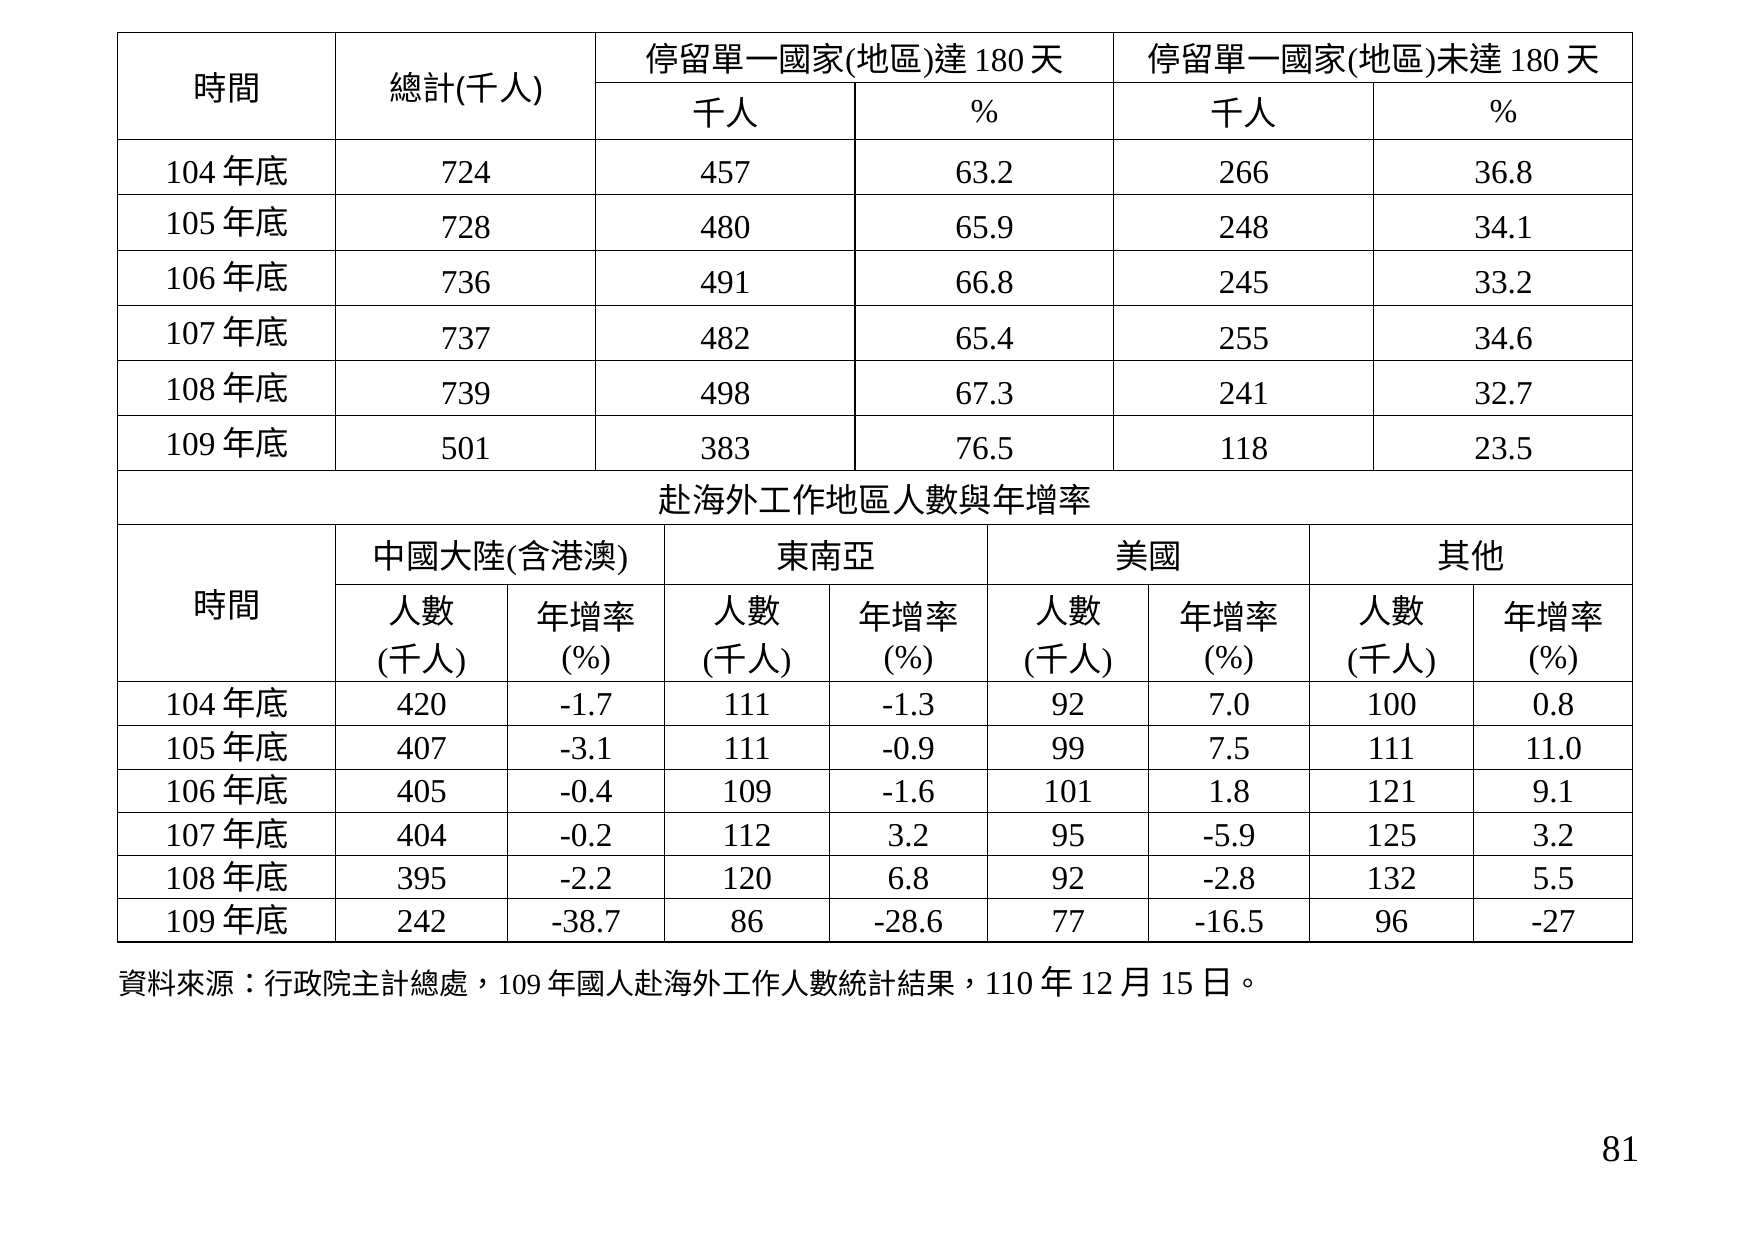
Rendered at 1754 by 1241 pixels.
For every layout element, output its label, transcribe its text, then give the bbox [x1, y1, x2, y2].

table_header 時間 [118, 33, 335, 139]
table_cell 100 [1310, 682, 1473, 725]
subtitle 資料來源：行政院主計總處，109年國人赴海外工作人數統計結果，110年12月15日。 [103, 942, 1639, 1017]
table_cell -0.9 [830, 726, 987, 768]
table_cell -5.9 [1149, 813, 1309, 855]
table_cell 395 [336, 856, 507, 898]
table_cell 383 [596, 416, 854, 470]
table_cell 人數 (千人) [1310, 585, 1473, 681]
table_cell 其他 [1310, 525, 1632, 584]
table_cell 737 [336, 306, 595, 360]
table_cell 111 [665, 726, 829, 768]
table_cell 年增率(%) [1474, 585, 1632, 681]
table_cell 111 [665, 682, 829, 725]
table_cell 120 [665, 856, 829, 898]
table_cell 9.1 [1474, 770, 1632, 812]
table_cell 中國大陸(含港澳) [336, 525, 664, 584]
table_cell 498 [596, 361, 854, 415]
table_cell 65.9 [856, 195, 1113, 249]
table_cell 33.2 [1374, 251, 1632, 305]
table_cell 年增率(%) [1149, 585, 1309, 681]
table_cell 125 [1310, 813, 1473, 855]
table_cell 人數 (千人) [336, 585, 507, 681]
table_cell 77 [988, 899, 1148, 941]
table_cell 728 [336, 195, 595, 249]
table_cell 96 [1310, 899, 1473, 941]
table_cell 99 [988, 726, 1148, 768]
table_cell 23.5 [1374, 416, 1632, 470]
table_cell 501 [336, 416, 595, 470]
table_cell 407 [336, 726, 507, 768]
table_cell 420 [336, 682, 507, 725]
table_cell 95 [988, 813, 1148, 855]
table_cell 人數 (千人) [665, 585, 829, 681]
table_cell 3.2 [830, 813, 987, 855]
table_cell 66.8 [856, 251, 1113, 305]
table_cell 241 [1114, 361, 1373, 415]
table_cell -28.6 [830, 899, 987, 941]
table_cell 108年底 [118, 856, 335, 898]
table_cell 1.8 [1149, 770, 1309, 812]
table_cell 36.8 [1374, 140, 1632, 194]
table_cell 76.5 [856, 416, 1113, 470]
table_cell 266 [1114, 140, 1373, 194]
table_cell 121 [1310, 770, 1473, 812]
table_cell -1.7 [508, 682, 664, 725]
table_cell 248 [1114, 195, 1373, 249]
table_cell 405 [336, 770, 507, 812]
table_cell 105年底 [118, 195, 335, 249]
table_cell 年增率(%) [508, 585, 664, 681]
table_cell -0.2 [508, 813, 664, 855]
table_cell -2.2 [508, 856, 664, 898]
table_cell 86 [665, 899, 829, 941]
table_cell -1.6 [830, 770, 987, 812]
table_cell 千人 [1114, 83, 1373, 139]
table_cell 67.3 [856, 361, 1113, 415]
table_cell -1.3 [830, 682, 987, 725]
table_cell 3.2 [1474, 813, 1632, 855]
table_cell 美國 [988, 525, 1309, 584]
table_cell 時間 [118, 525, 335, 681]
table_cell -2.8 [1149, 856, 1309, 898]
table_cell 63.2 [856, 140, 1113, 194]
table_cell 109 [665, 770, 829, 812]
table_cell 132 [1310, 856, 1473, 898]
table_cell 736 [336, 251, 595, 305]
table_cell 0.8 [1474, 682, 1632, 725]
table_cell 107年底 [118, 813, 335, 855]
table_cell 739 [336, 361, 595, 415]
table_cell -16.5 [1149, 899, 1309, 941]
table_cell 7.5 [1149, 726, 1309, 768]
table_cell 5.5 [1474, 856, 1632, 898]
table_cell 105年底 [118, 726, 335, 768]
table_cell 491 [596, 251, 854, 305]
table_cell 92 [988, 682, 1148, 725]
table_cell 112 [665, 813, 829, 855]
table_cell 千人 [596, 83, 854, 139]
table_cell % [856, 83, 1113, 139]
table_cell 107年底 [118, 306, 335, 360]
table_cell 255 [1114, 306, 1373, 360]
table_cell 482 [596, 306, 854, 360]
table_cell 106年底 [118, 251, 335, 305]
table_cell 457 [596, 140, 854, 194]
table_cell 34.1 [1374, 195, 1632, 249]
table_cell 34.6 [1374, 306, 1632, 360]
table_cell 11.0 [1474, 726, 1632, 768]
table_header 停留單一國家(地區)達180天 [596, 33, 1113, 82]
table_cell 65.4 [856, 306, 1113, 360]
table_cell 101 [988, 770, 1148, 812]
table_cell -0.4 [508, 770, 664, 812]
table_cell % [1374, 83, 1632, 139]
table_cell 404 [336, 813, 507, 855]
table_cell 年增率(%) [830, 585, 987, 681]
table_cell 245 [1114, 251, 1373, 305]
table_cell 109年底 [118, 899, 335, 941]
table_cell 111 [1310, 726, 1473, 768]
table_cell 118 [1114, 416, 1373, 470]
table_cell 104年底 [118, 682, 335, 725]
table_cell 赴海外工作地區人數與年增率 [118, 471, 1632, 524]
table_cell 108年底 [118, 361, 335, 415]
table_cell 東南亞 [665, 525, 987, 584]
table_cell 6.8 [830, 856, 987, 898]
table_cell -27 [1474, 899, 1632, 941]
table_cell -3.1 [508, 726, 664, 768]
table_header 總計(千人) [336, 33, 595, 139]
table_cell 人數 (千人) [988, 585, 1148, 681]
table_header 停留單一國家(地區)未達180天 [1114, 33, 1632, 82]
table_cell 92 [988, 856, 1148, 898]
table_cell 32.7 [1374, 361, 1632, 415]
table_cell -38.7 [508, 899, 664, 941]
table_cell 480 [596, 195, 854, 249]
table_cell 724 [336, 140, 595, 194]
table_cell 242 [336, 899, 507, 941]
table_cell 104年底 [118, 140, 335, 194]
table_cell 109年底 [118, 416, 335, 470]
table_cell 106年底 [118, 770, 335, 812]
table_cell 7.0 [1149, 682, 1309, 725]
